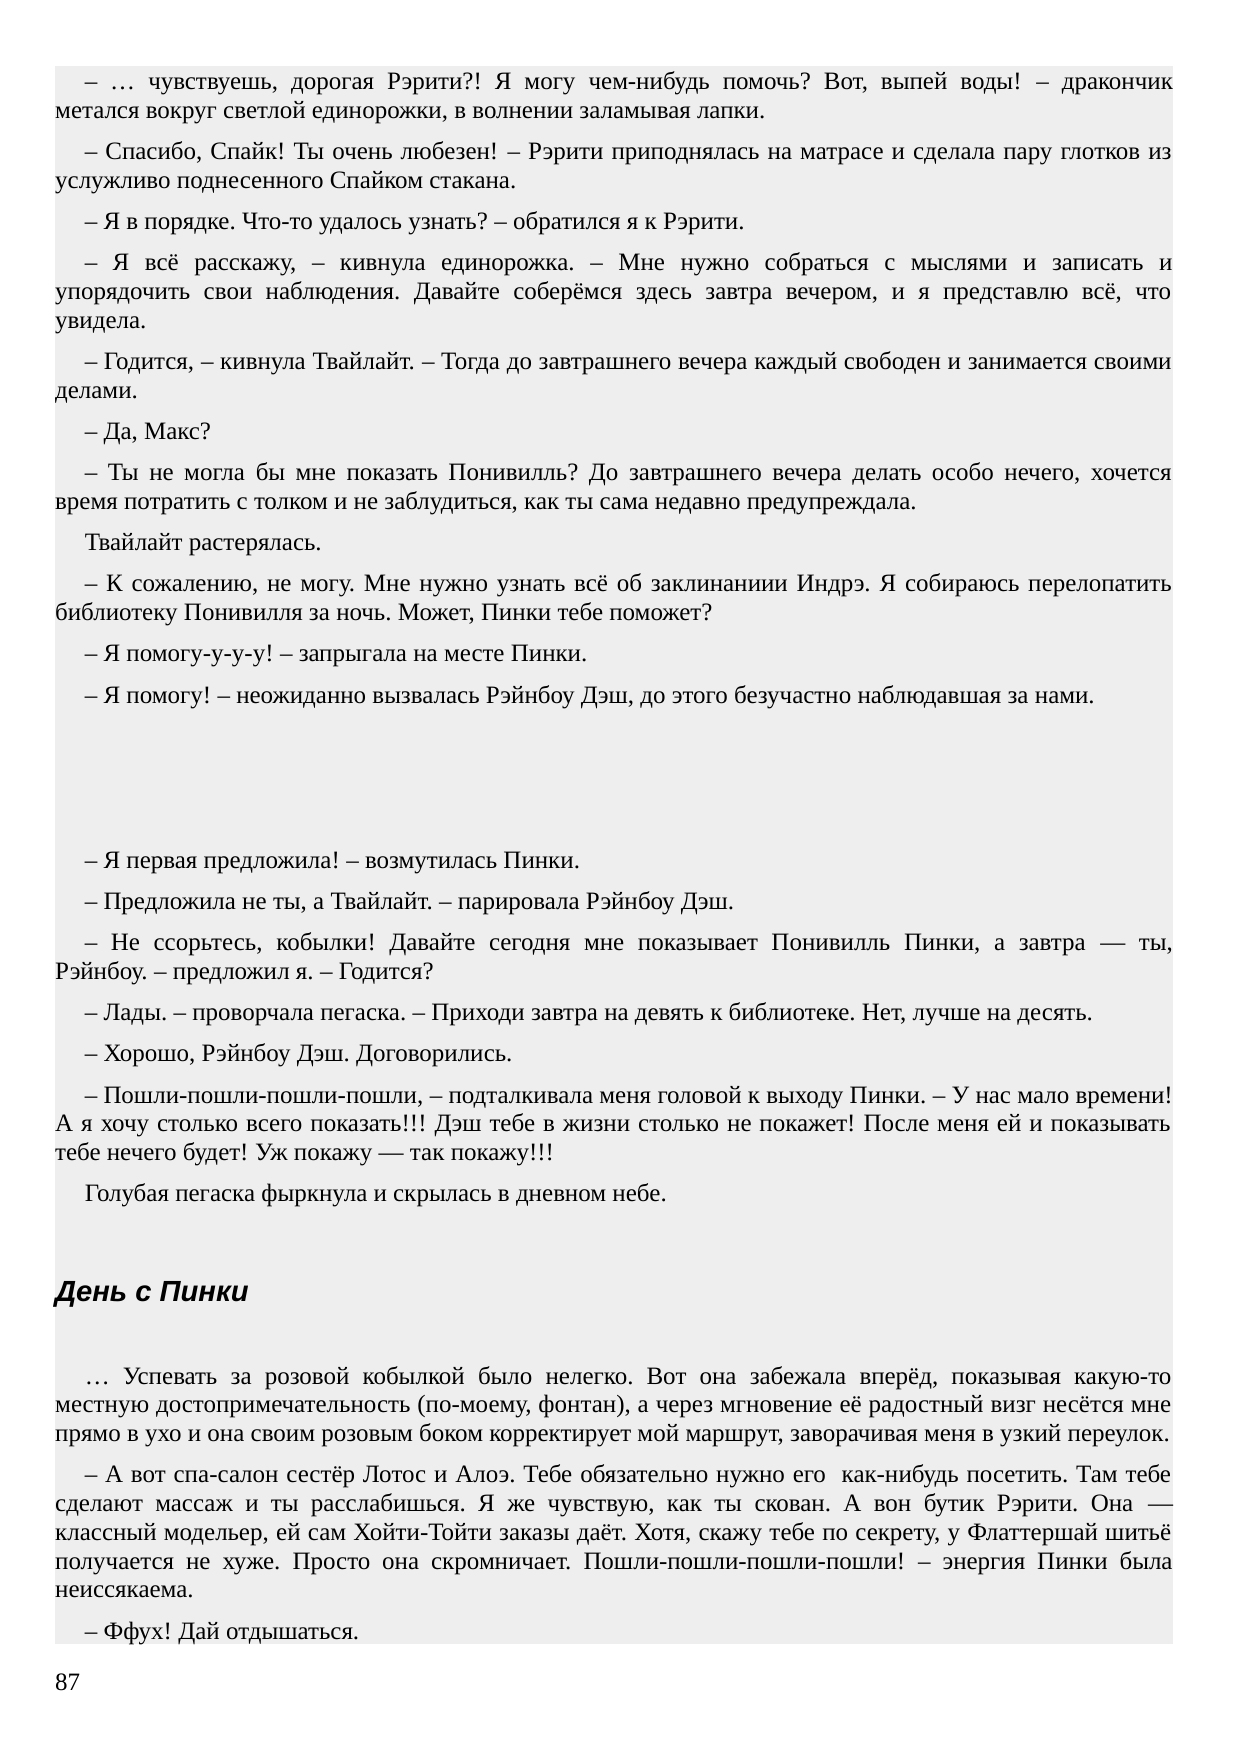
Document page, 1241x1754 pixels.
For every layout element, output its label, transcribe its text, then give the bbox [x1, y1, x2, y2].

text – Хорошо, Рэйнбоу Дэш. Договорились. [55, 1038, 1173, 1067]
text … Успевать за розовой кобылкой было нелегко. Вот она забежала вперёд, показывая какую-то местную достопримечательность (по-моему, фонтан), а через мгновение её радостный визг несётся мне прямо в ухо и она своим розовым боком корректирует мой маршрут, заворачивая меня в узкий переулок. [55, 1361, 1173, 1447]
text – Я помогу-у-у-у! – запрыгала на месте Пинки. [55, 638, 1173, 667]
text – Я всё расскажу, – кивнула единорожка. – Мне нужно собраться с мыслями и записать и упорядочить свои наблюдения. Давайте соберёмся здесь завтра вечером, и я представлю всё, что увидела. [55, 247, 1173, 333]
text – А вот спа-салон сестёр Лотос и Алоэ. Тебе обязательно нужно его как-нибудь посетить. Там тебе сделают массаж и ты расслабишься. Я же чувствую, как ты скован. А вон бутик Рэрити. Она — классный модельер, ей сам Хойти-Тойти заказы даёт. Хотя, скажу тебе по секрету, у Флаттершай шитьё получается не хуже. Просто она скромничает. Пошли-пошли-пошли-пошли! – энергия Пинки была неиссякаема. [55, 1459, 1173, 1603]
text – Я в порядке. Что-то удалось узнать? – обратился я к Рэрити. [55, 206, 1173, 235]
text – Спасибо, Спайк! Ты очень любезен! – Рэрити приподнялась на матрасе и сделала пару глотков из услужливо поднесенного Спайком стакана. [55, 136, 1173, 193]
text – Я помогу! – неожиданно вызвалась Рэйнбоу Дэш, до этого безучастно наблюдавшая за нами. [55, 680, 1173, 708]
text – Ффух! Дай отдышаться. [55, 1616, 1173, 1644]
text – Ты не могла бы мне показать Понивилль? До завтрашнего вечера делать особо нечего, хочется время потратить с толком и не заблудиться, как ты сама недавно предупреждала. [55, 457, 1173, 515]
text – Лады. – проворчала пегаска. – Приходи завтра на девять к библиотеке. Нет, лучше на десять. [55, 997, 1173, 1026]
text – Я первая предложила! – возмутилась Пинки. [55, 845, 1173, 873]
text – К сожалению, не могу. Мне нужно узнать всё об заклинаниии Индрэ. Я собираюсь перелопатить библиотеку Понивилля за ночь. Может, Пинки тебе поможет? [55, 568, 1173, 626]
text – Предложила не ты, а Твайлайт. – парировала Рэйнбоу Дэш. [55, 886, 1173, 915]
text – Пошли-пошли-пошли-пошли, – подталкивала меня головой к выходу Пинки. – У нас мало времени! А я хочу столько всего показать!!! Дэш тебе в жизни столько не покажет! После меня ей и показывать тебе нечего будет! Уж покажу — так покажу!!! [55, 1080, 1173, 1166]
text – Годится, – кивнула Твайлайт. – Тогда до завтрашнего вечера каждый свободен и занимается своими делами. [55, 346, 1173, 403]
subtitle День с Пинки [55, 1273, 1173, 1307]
text – Не ссорьтесь, кобылки! Давайте сегодня мне показывает Понивилль Пинки, а завтра — ты, Рэйнбоу. – предложил я. – Годится? [55, 927, 1173, 985]
text Твайлайт растерялась. [55, 527, 1173, 556]
text – Да, Макс? [55, 416, 1173, 445]
text – … чувствуешь, дорогая Рэрити?! Я могу чем-нибудь помочь? Вот, выпей воды! – дракончик метался вокруг светлой единорожки, в волнении заламывая лапки. [55, 66, 1173, 123]
text Голубая пегаска фыркнула и скрылась в дневном небе. [55, 1178, 1173, 1207]
